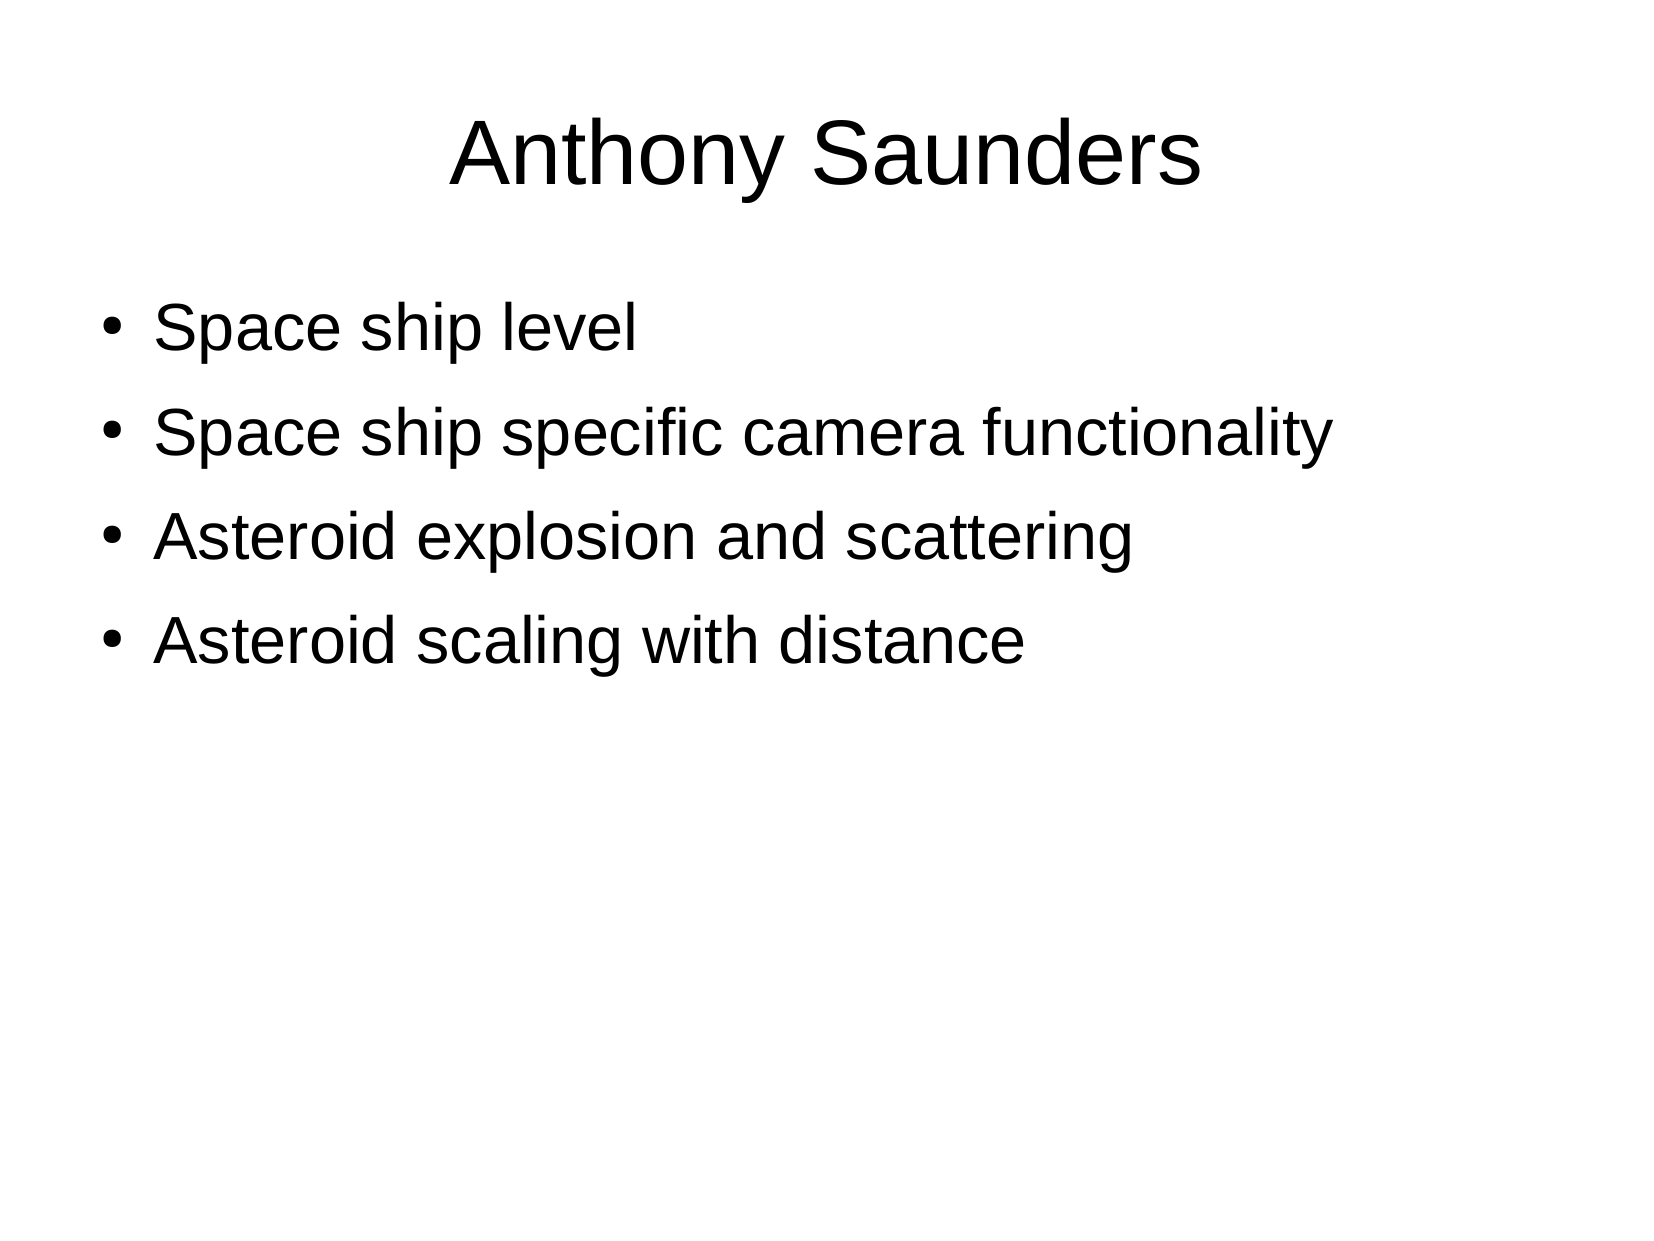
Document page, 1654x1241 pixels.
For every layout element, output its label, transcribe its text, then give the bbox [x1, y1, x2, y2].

title Anthony Saunders [82, 49, 1571, 257]
list Space ship level Space ship specific camera functionality Asteroid explosion and scattering Asteroid scaling with distance [82, 290, 1571, 1010]
